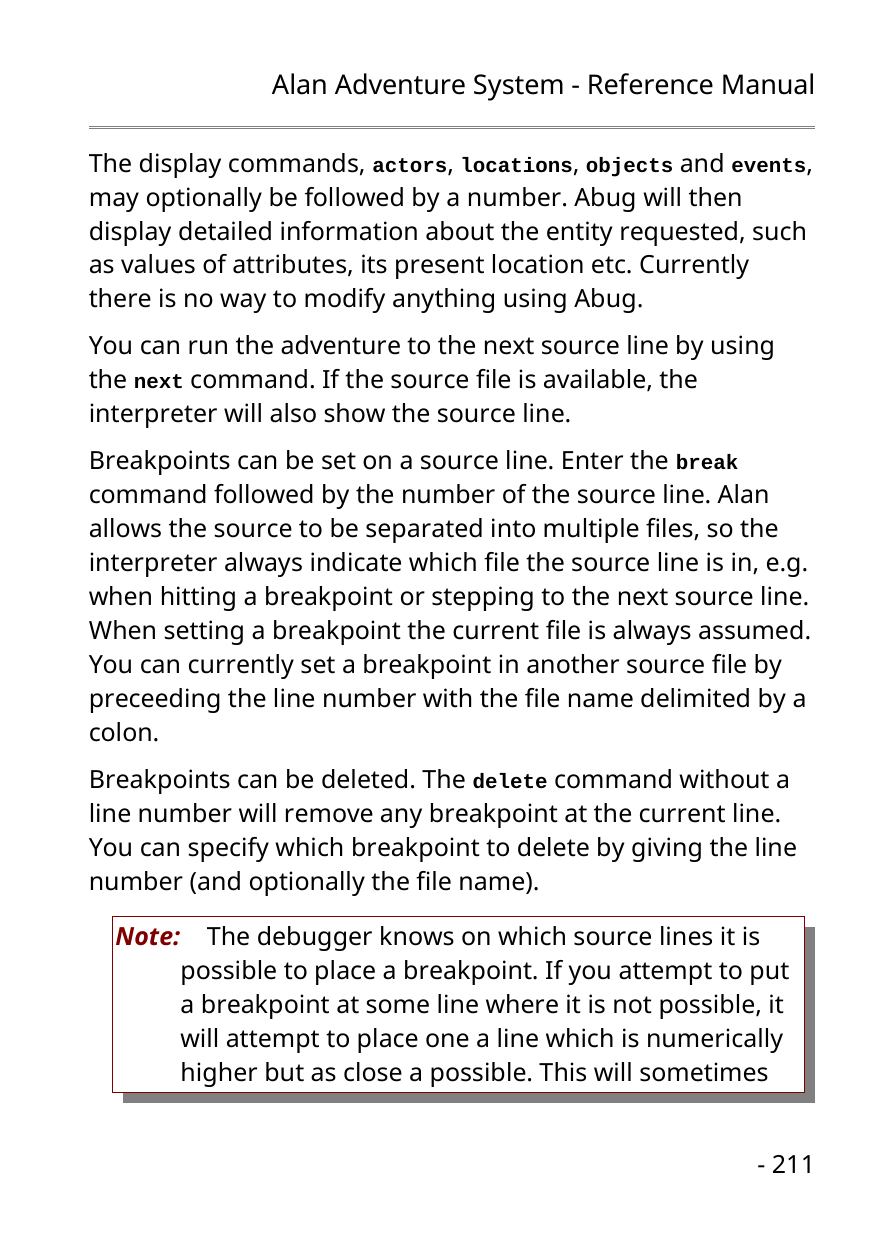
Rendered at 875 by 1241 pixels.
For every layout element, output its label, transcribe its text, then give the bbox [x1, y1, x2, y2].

text Breakpoints can be set on a source line. Enter the break command followed by the number of the source line. Alan allows the source to be separated into multiple files, so the interpreter always indicate which file the source line is in, e.g. when hitting a breakpoint or stepping to the next source line. When setting a breakpoint the current file is always assumed. You can currently set a breakpoint in another source file by preceeding the line number with the file name delimited by a colon. [88, 443, 815, 749]
text The display commands, actors, locations, objects and events, may optionally be followed by a number. Abug will then display detailed information about the entity requested, such as val­ues of attributes, its present location etc. Currently there is no way to modify anything using Abug. [88, 146, 815, 315]
list The debugger knows on which source lines it is possible to place a breakpoint. If you attempt to put a breakpoint at some line where it is not possible, it will attempt to place one a line which is numerically higher but as close a possible. This will sometimes [113, 917, 804, 1092]
text Breakpoints can be deleted. The delete command without a line number will remove any breakpoint at the current line. You can specify which breakpoint to delete by giving the line number (and optionally the file name). [88, 762, 815, 897]
text You can run the adventure to the next source line by using the next command. If the source file is available, the interpreter will also show the source line. [88, 328, 815, 430]
